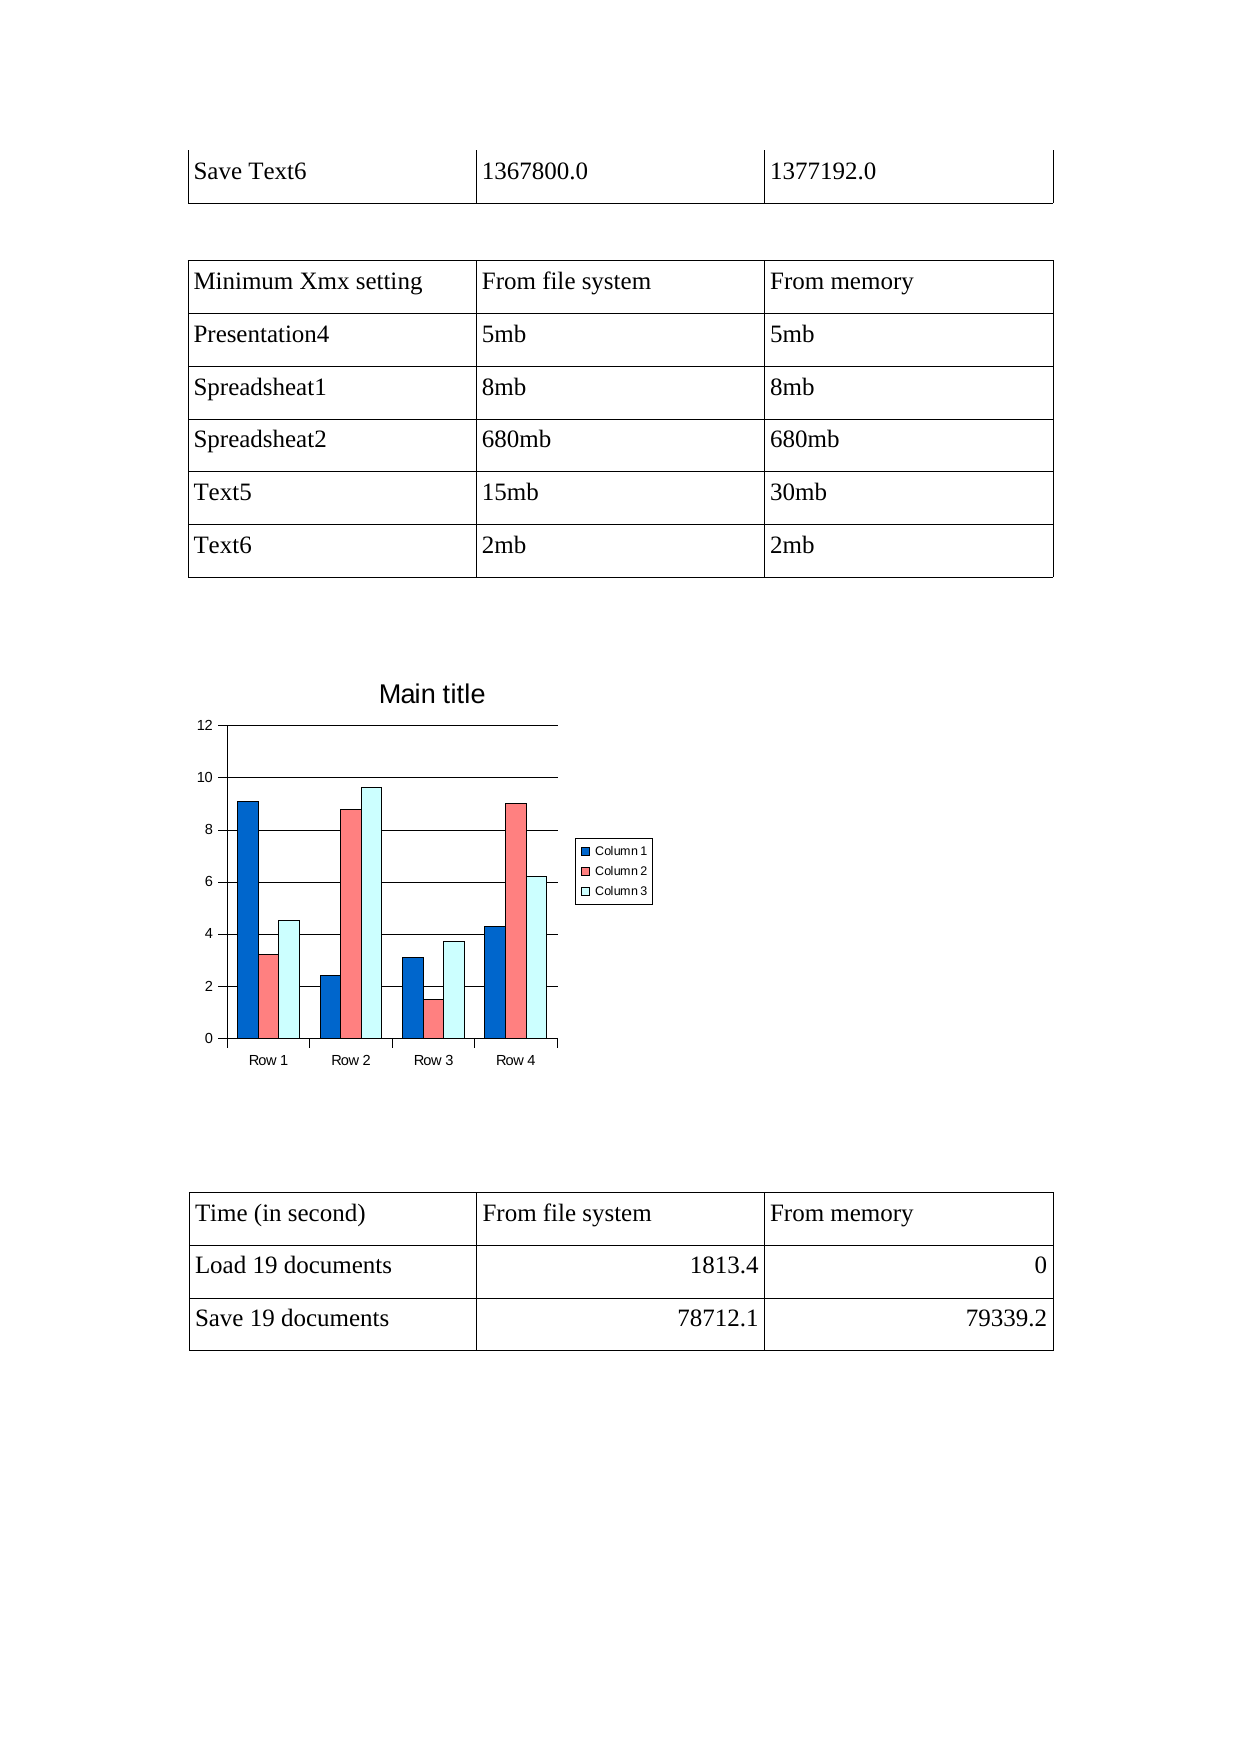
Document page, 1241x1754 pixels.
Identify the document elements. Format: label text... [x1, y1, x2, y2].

table_cell Spreadsheat1 [189, 367, 476, 419]
table_cell 15mb [477, 472, 764, 524]
table_cell 1813.4 [477, 1246, 764, 1298]
table_cell 680mb [765, 420, 1053, 471]
table_header Time (in second) [190, 1193, 476, 1245]
table_header From file system [477, 261, 764, 313]
table_cell Load 19 documents [190, 1246, 476, 1298]
table_cell Spreadsheat2 [189, 420, 476, 471]
table_cell 2mb [765, 525, 1053, 577]
table_cell 1367800.0 [477, 150, 764, 203]
table_header Minimum Xmx setting [189, 261, 476, 313]
table_header From memory [765, 1193, 1053, 1245]
table_cell 2mb [477, 525, 764, 577]
table_cell 1302.9 [765, 1246, 1053, 1298]
table_header From memory [765, 261, 1053, 313]
table_cell Save Text6 [189, 150, 476, 203]
table_cell Presentation4 [189, 314, 476, 366]
table_header From file system [477, 1193, 764, 1245]
table_cell 30mb [765, 472, 1053, 524]
table_cell 5mb [765, 314, 1053, 366]
table_cell 5mb [477, 314, 764, 366]
table_cell 680mb [477, 420, 764, 471]
table_cell 1377192.0 [765, 150, 1053, 203]
table_cell Save 19 documents [190, 1299, 476, 1350]
table_cell 78712.1 [477, 1299, 764, 1350]
table_cell 8mb [477, 367, 764, 419]
table_cell 79339.2 [765, 1299, 1053, 1350]
table_cell 8mb [765, 367, 1053, 419]
table_cell Text5 [189, 472, 476, 524]
table_cell Text6 [189, 525, 476, 577]
